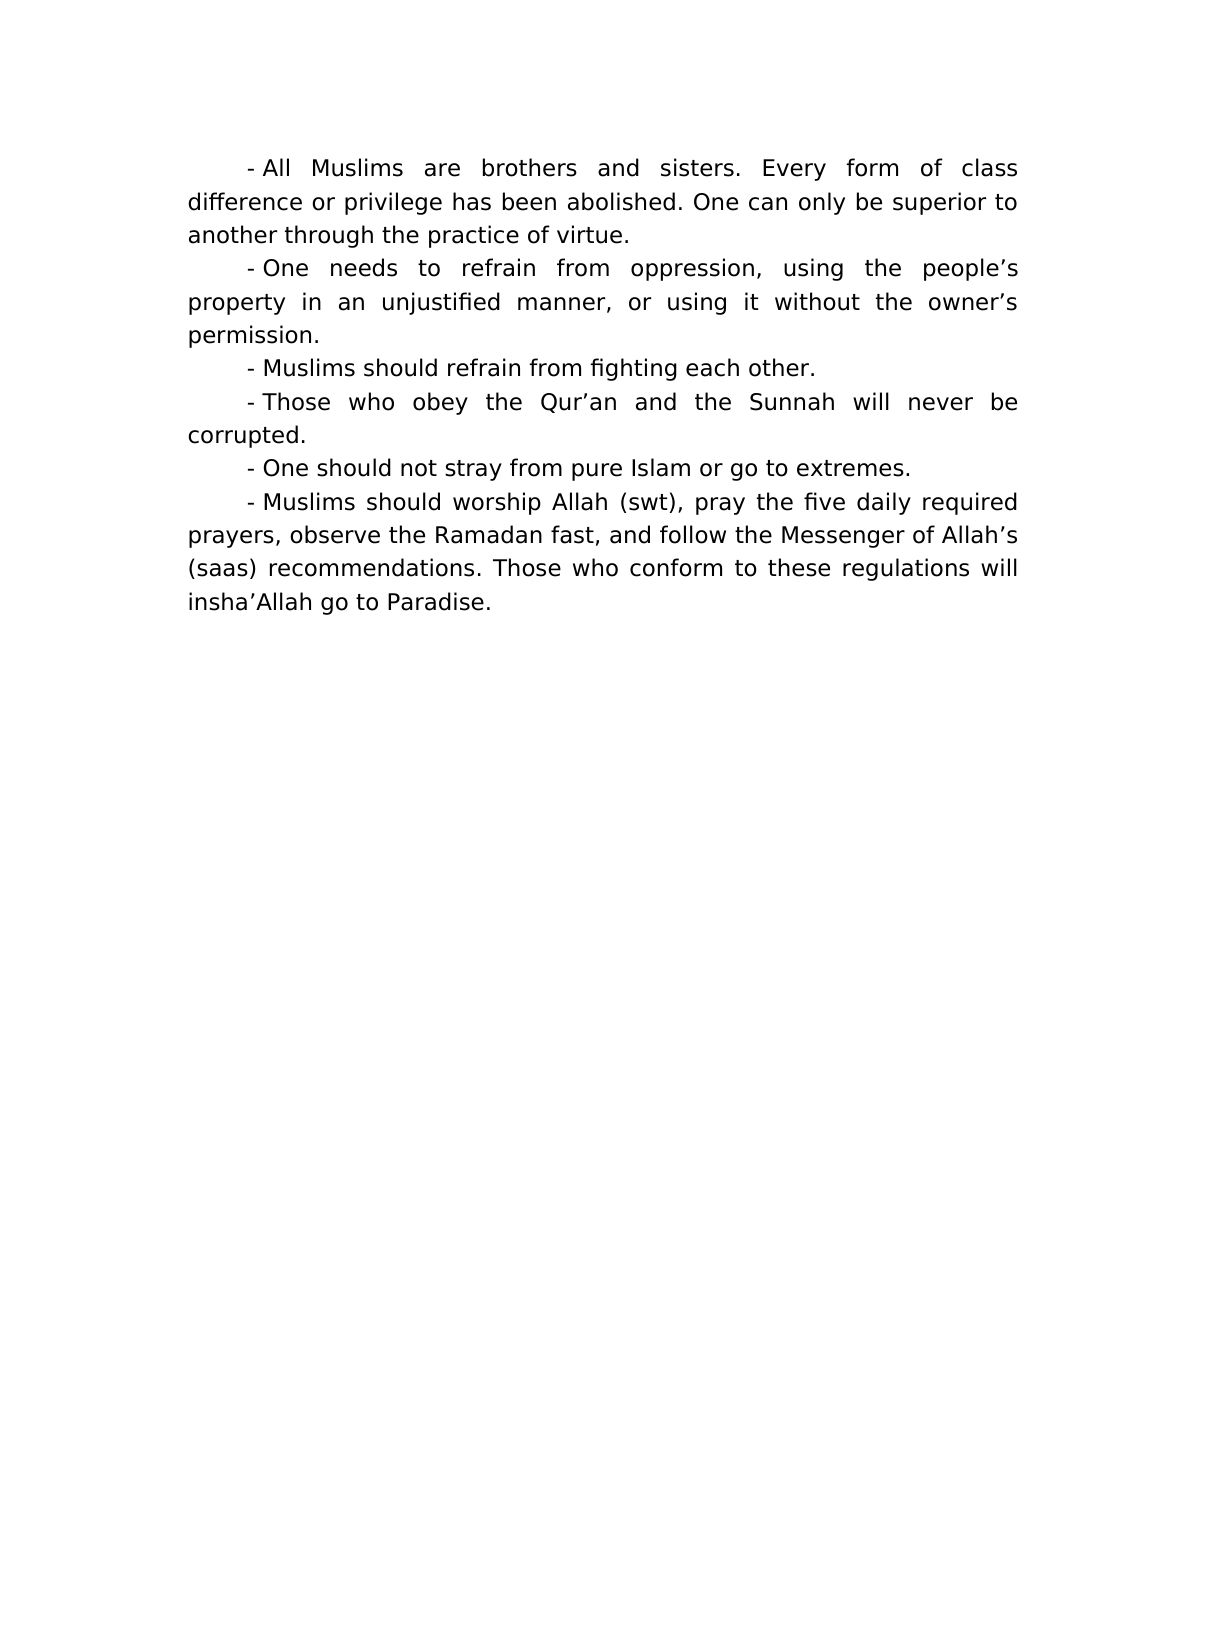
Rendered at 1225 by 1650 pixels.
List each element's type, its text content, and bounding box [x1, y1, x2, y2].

text - One should not stray from pure Islam or go to extremes. [187, 450, 1020, 483]
text - Muslims should worship Allah (swt), pray the five daily required prayers, observe the Ramadan fast, and follow the Messenger of Allah’s (saas) recommendations. Those who conform to these regulations will insha’Allah go to Paradise. [187, 483, 1020, 617]
text - All Muslims are brothers and sisters. Every form of class difference or privilege has been abolished. One can only be superior to another through the practice of virtue. [187, 150, 1020, 250]
text - One needs to refrain from oppression, using the people’s property in an unjustified manner, or using it without the owner’s permission. [187, 250, 1020, 350]
text - Those who obey the Qur’an and the Sunnah will never be corrupted. [187, 383, 1020, 450]
text - Muslims should refrain from fighting each other. [187, 350, 1020, 383]
